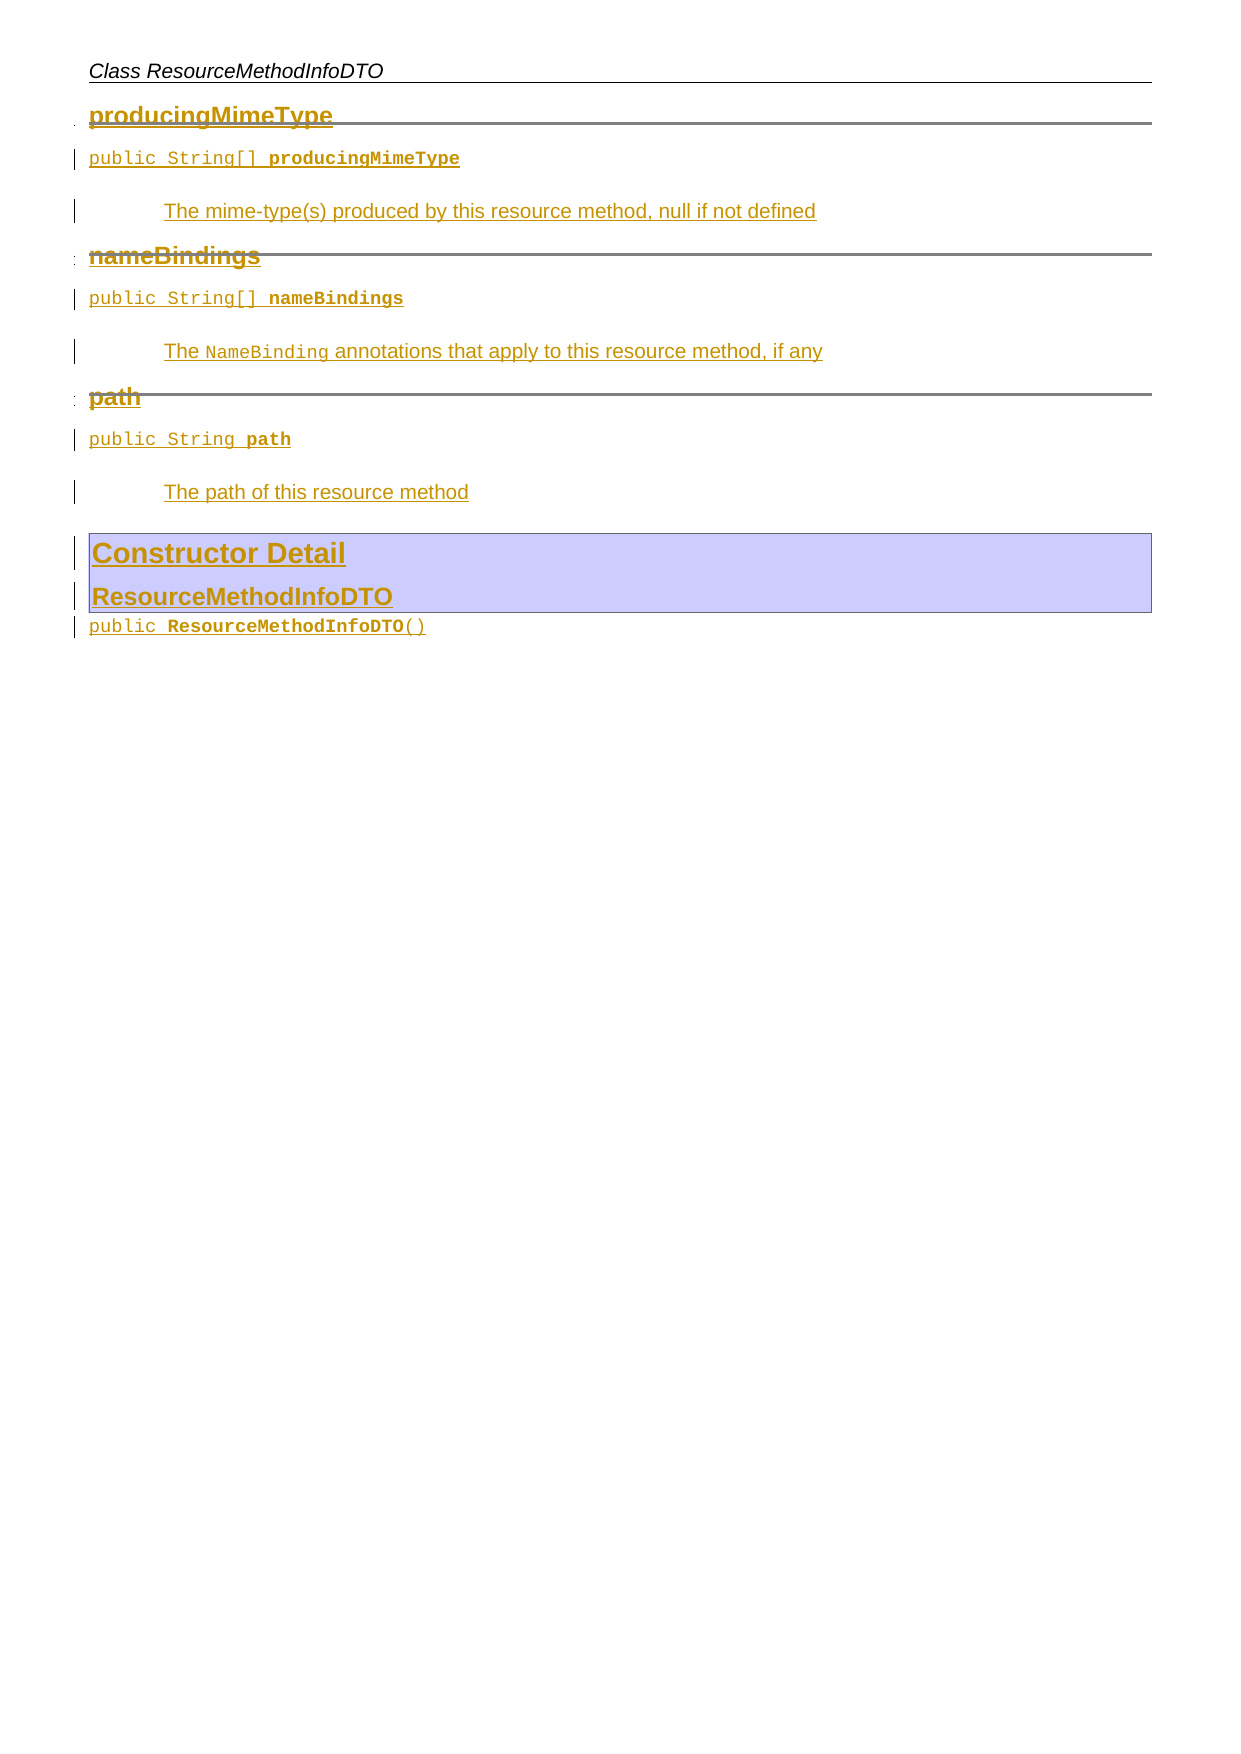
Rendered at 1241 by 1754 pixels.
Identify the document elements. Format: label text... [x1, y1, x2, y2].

text public String[] nameBindings [88, 288, 1152, 310]
subtitle ResourceMethodInfoDTO [90, 578, 1151, 612]
text The path of this resource method [163, 480, 1152, 504]
subtitle Constructor Detail [90, 534, 1151, 569]
text public ResourceMethodInfoDTO() [88, 616, 1152, 638]
text public String[] producingMimeType [88, 149, 1152, 170]
text The mime-type(s) produced by this resource method, null if not defined [163, 199, 1152, 223]
text public String path [88, 429, 1152, 451]
text The NameBinding annotations that apply to this resource method, if any [163, 339, 1152, 364]
